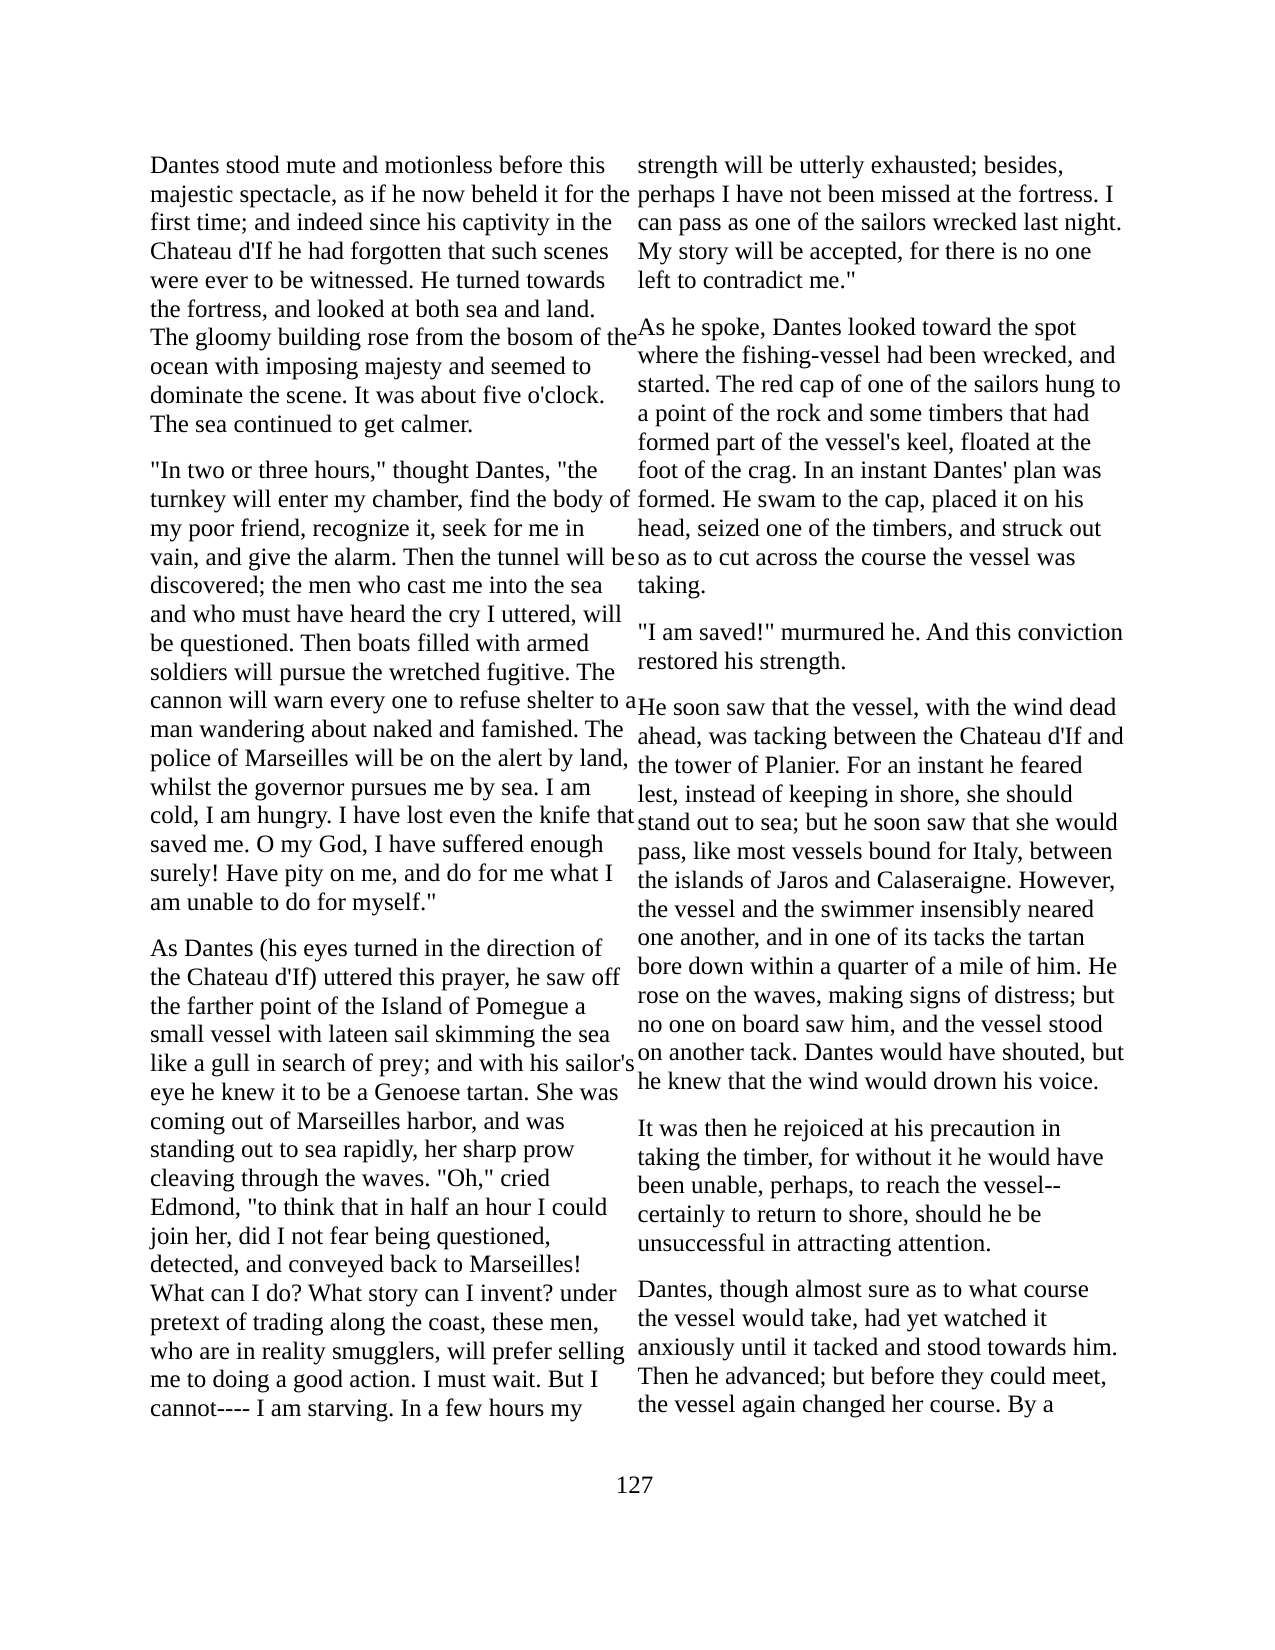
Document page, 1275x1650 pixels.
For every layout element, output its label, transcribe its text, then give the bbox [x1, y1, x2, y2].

text It was then he rejoiced at his precaution in taking the timber, for without it he would have been unable, perhaps, to reach the vessel--certainly to return to shore, should he be unsuccessful in attracting attention. [637, 1113, 1125, 1257]
text Dantes, though almost sure as to what course the vessel would take, had yet watched it anxiously until it tacked and stood towards him. Then he advanced; but before they could meet, the vessel again changed her course. By a [637, 1274, 1125, 1418]
text As he spoke, Dantes looked toward the spot where the fishing-vessel had been wrecked, and started. The red cap of one of the sailors hung to a point of the rock and some timbers that had formed part of the vessel's keel, floated at the foot of the crag. In an instant Dantes' plan was formed. He swam to the cap, placed it on his head, seized one of the timbers, and struck out so as to cut across the course the vessel was taking. [637, 312, 1125, 599]
text As Dantes (his eyes turned in the direction of the Chateau d'If) uttered this prayer, he saw off the farther point of the Island of Pomegue a small vessel with lateen sail skimming the sea like a gull in search of prey; and with his sailor's eye he knew it to be a Genoese tartan. She was coming out of Marseilles harbor, and was standing out to sea rapidly, her sharp prow cleaving through the waves. "Oh," cried Edmond, "to think that in half an hour I could join her, did I not fear being questioned, detected, and conveyed back to Marseilles! What can I do? What story can I invent? under pretext of trading along the coast, these men, who are in reality smugglers, will prefer selling me to doing a good action. I must wait. But I cannot---- I am starving. In a few hours my [150, 933, 637, 1422]
text "I am saved!" murmured he. And this conviction restored his strength. [637, 617, 1125, 674]
text strength will be utterly exhausted; besides, perhaps I have not been missed at the fortress. I can pass as one of the sailors wrecked last night. My story will be accepted, for there is no one left to contradict me." [637, 150, 1125, 294]
text "In two or three hours," thought Dantes, "the turnkey will enter my chamber, find the body of my poor friend, recognize it, seek for me in vain, and give the alarm. Then the tunnel will be discovered; the men who cast me into the sea and who must have heard the cry I uttered, will be questioned. Then boats filled with armed soldiers will pursue the wretched fugitive. The cannon will warn every one to refuse shelter to a man wandering about naked and famished. The police of Marseilles will be on the alert by land, whilst the governor pursues me by sea. I am cold, I am hungry. I have lost even the knife that saved me. O my God, I have suffered enough surely! Have pity on me, and do for me what I am unable to do for myself." [150, 455, 637, 915]
text Dantes stood mute and motionless before this majestic spectacle, as if he now beheld it for the first time; and indeed since his captivity in the Chateau d'If he had forgotten that such scenes were ever to be witnessed. He turned towards the fortress, and looked at both sea and land. The gloomy building rose from the bosom of the ocean with imposing majesty and seemed to dominate the scene. It was about five o'clock. The sea continued to get calmer. [150, 150, 637, 437]
text He soon saw that the vessel, with the wind dead ahead, was tacking between the Chateau d'If and the tower of Planier. For an instant he feared lest, instead of keeping in shore, she should stand out to sea; but he soon saw that she would pass, like most vessels bound for Italy, between the islands of Jaros and Calaseraigne. However, the vessel and the swimmer insensibly neared one another, and in one of its tacks the tartan bore down within a quarter of a mile of him. He rose on the waves, making signs of distress; but no one on board saw him, and the vessel stood on another tack. Dantes would have shouted, but he knew that the wind would drown his voice. [637, 692, 1125, 1095]
